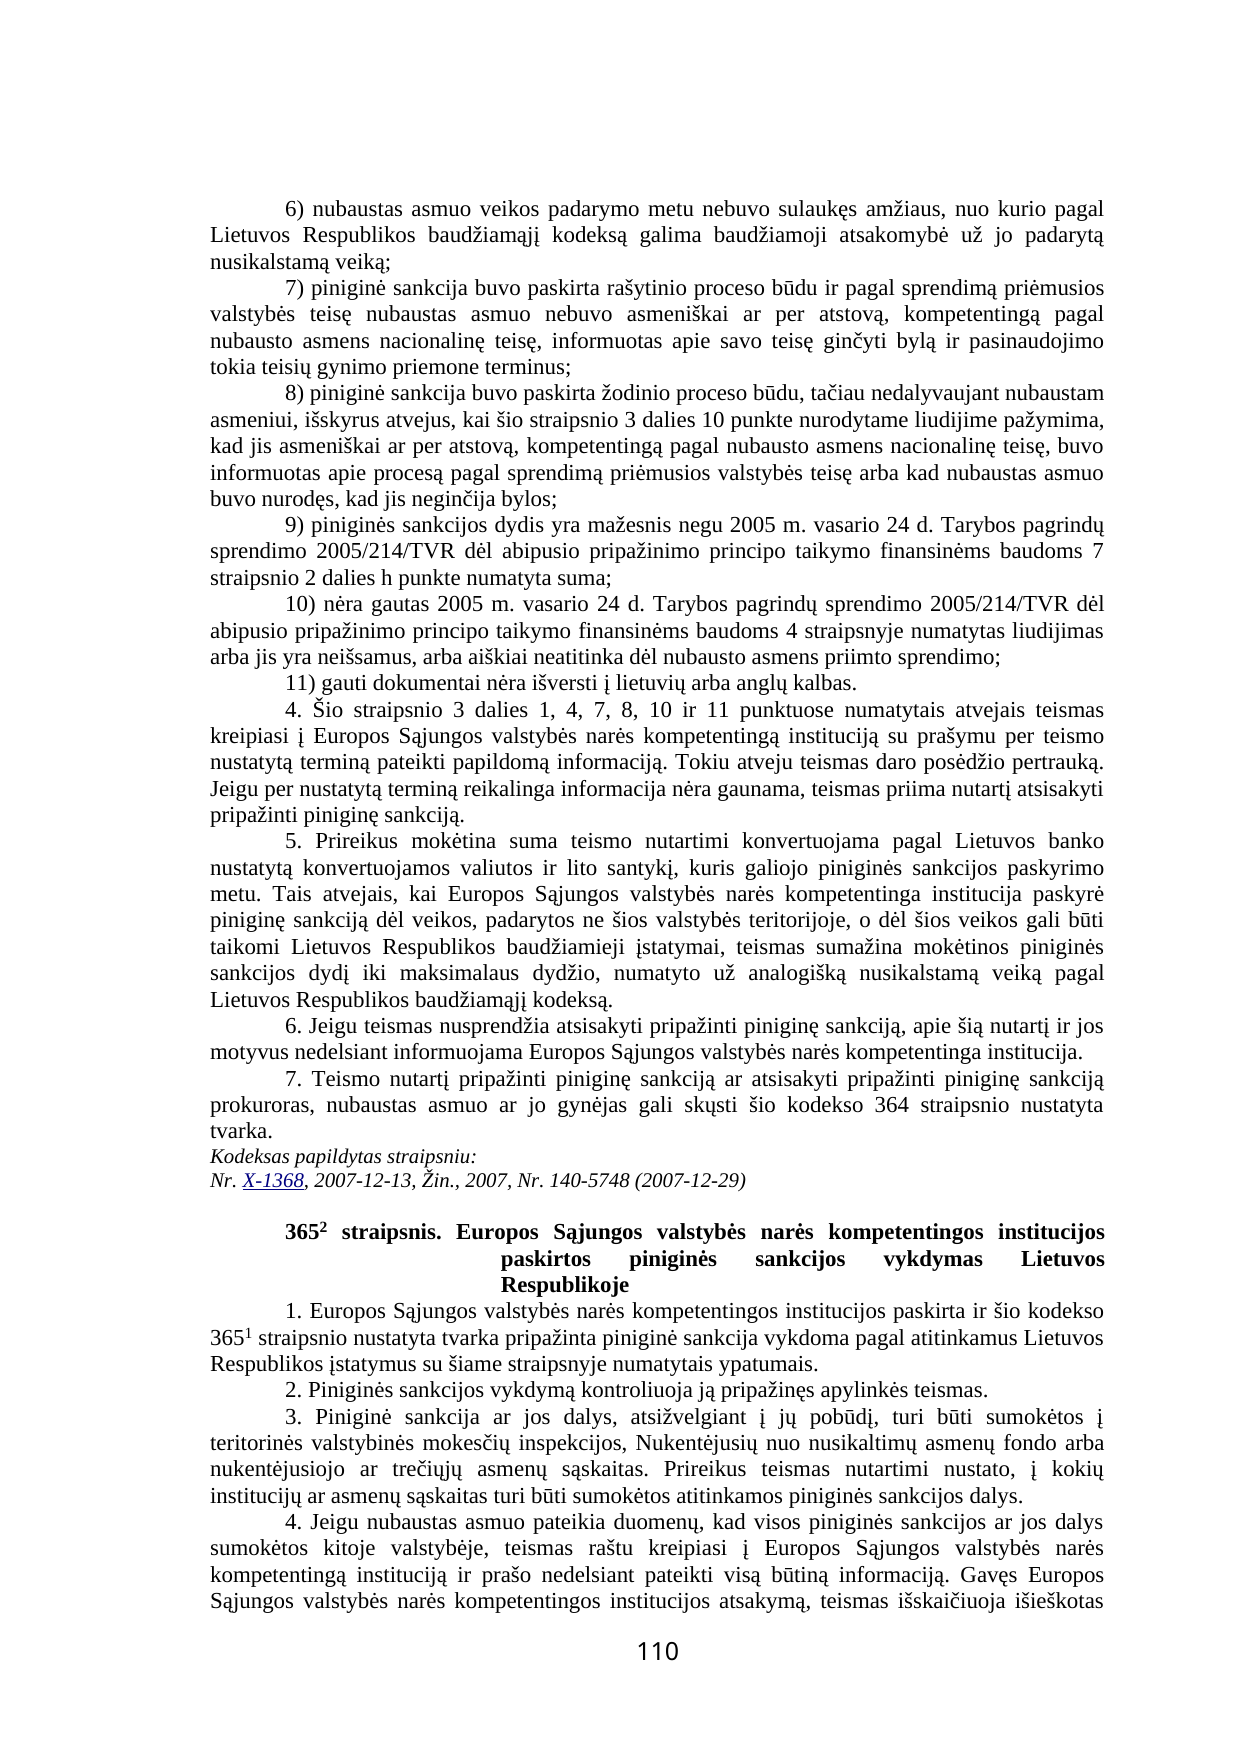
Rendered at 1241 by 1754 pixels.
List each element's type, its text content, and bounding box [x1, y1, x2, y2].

text Kodeksas papildytas straipsniu: [210, 1144, 1106, 1168]
text 11) gauti dokumentai nėra išversti į lietuvių arba anglų kalbas. [210, 669, 1106, 696]
text Nr. X-1368, 2007-12-13, Žin., 2007, Nr. 140-5748 (2007-12-29) [210, 1168, 1106, 1192]
text 3. Piniginė sankcija ar jos dalys, atsižvelgiant į jų pobūdį, turi būti sumokėtos į teritorinės valstybinės mokesčių inspekcijos, Nukentėjusių nuo nusikaltimų asmenų fondo arba nukentėjusiojo ar trečiųjų asmenų sąskaitas. Prireikus teismas nutartimi nustato, į kokių institucijų ar asmenų sąskaitas turi būti sumokėtos atitinkamos piniginės sankcijos dalys. [210, 1403, 1106, 1508]
text 8) piniginė sankcija buvo paskirta žodinio proceso būdu, tačiau nedalyvaujant nubaustam asmeniui, išskyrus atvejus, kai šio straipsnio 3 dalies 10 punkte nurodytame liudijime pažymima, kad jis asmeniškai ar per atstovą, kompetentingą pagal nubausto asmens nacionalinę teisę, buvo informuotas apie procesą pagal sprendimą priėmusios valstybės teisę arba kad nubaustas asmuo buvo nurodęs, kad jis neginčija bylos; [210, 379, 1106, 511]
text 1. Europos Sąjungos valstybės narės kompetentingos institucijos paskirta ir šio kodekso 3651 straipsnio nustatyta tvarka pripažinta piniginė sankcija vykdoma pagal atitinkamus Lietuvos Respublikos įstatymus su šiame straipsnyje numatytais ypatumais. [210, 1297, 1106, 1376]
text 4. Jeigu nubaustas asmuo pateikia duomenų, kad visos piniginės sankcijos ar jos dalys sumokėtos kitoje valstybėje, teismas raštu kreipiasi į Europos Sąjungos valstybės narės kompetentingą instituciją ir prašo nedelsiant pateikti visą būtiną informaciją. Gavęs Europos Sąjungos valstybės narės kompetentingos institucijos atsakymą, teismas išskaičiuoja išieškotas [210, 1508, 1106, 1613]
text 5. Prireikus mokėtina suma teismo nutartimi konvertuojama pagal Lietuvos banko nustatytą konvertuojamos valiutos ir lito santykį, kuris galiojo piniginės sankcijos paskyrimo metu. Tais atvejais, kai Europos Sąjungos valstybės narės kompetentinga institucija paskyrė piniginę sankciją dėl veikos, padarytos ne šios valstybės teritorijoje, o dėl šios veikos gali būti taikomi Lietuvos Respublikos baudžiamieji įstatymai, teismas sumažina mokėtinos piniginės sankcijos dydį iki maksimalaus dydžio, numatyto už analogišką nusikalstamą veiką pagal Lietuvos Respublikos baudžiamąjį kodeksą. [210, 827, 1106, 1012]
text 10) nėra gautas 2005 m. vasario 24 d. Tarybos pagrindų sprendimo 2005/214/TVR dėl abipusio pripažinimo principo taikymo finansinėms baudoms 4 straipsnyje numatytas liudijimas arba jis yra neišsamus, arba aiškiai neatitinka dėl nubausto asmens priimto sprendimo; [210, 590, 1106, 669]
text 9) piniginės sankcijos dydis yra mažesnis negu 2005 m. vasario 24 d. Tarybos pagrindų sprendimo 2005/214/TVR dėl abipusio pripažinimo principo taikymo finansinėms baudoms 7 straipsnio 2 dalies h punkte numatyta suma; [210, 511, 1106, 590]
text 2. Piniginės sankcijos vykdymą kontroliuoja ją pripažinęs apylinkės teismas. [210, 1376, 1106, 1403]
text 6. Jeigu teismas nusprendžia atsisakyti pripažinti piniginę sankciją, apie šią nutartį ir jos motyvus nedelsiant informuojama Europos Sąjungos valstybės narės kompetentinga institucija. [210, 1012, 1106, 1065]
text 7) piniginė sankcija buvo paskirta rašytinio proceso būdu ir pagal sprendimą priėmusios valstybės teisę nubaustas asmuo nebuvo asmeniškai ar per atstovą, kompetentingą pagal nubausto asmens nacionalinę teisę, informuotas apie savo teisę ginčyti bylą ir pasinaudojimo tokia teisių gynimo priemone terminus; [210, 274, 1106, 379]
text 4. Šio straipsnio 3 dalies 1, 4, 7, 8, 10 ir 11 punktuose numatytais atvejais teismas kreipiasi į Europos Sąjungos valstybės narės kompetentingą instituciją su prašymu per teismo nustatytą terminą pateikti papildomą informaciją. Tokiu atveju teismas daro posėdžio pertrauką. Jeigu per nustatytą terminą reikalinga informacija nėra gaunama, teismas priima nutartį atsisakyti pripažinti piniginę sankciją. [210, 696, 1106, 827]
text 3652 straipsnis. Europos Sąjungos valstybės narės kompetentingos institucijos paskirtos piniginės sankcijos vykdymas Lietuvos Respublikoje [285, 1218, 1106, 1297]
text 7. Teismo nutartį pripažinti piniginę sankciją ar atsisakyti pripažinti piniginę sankciją prokuroras, nubaustas asmuo ar jo gynėjas gali skųsti šio kodekso 364 straipsnio nustatyta tvarka. [210, 1065, 1106, 1144]
text 6) nubaustas asmuo veikos padarymo metu nebuvo sulaukęs amžiaus, nuo kurio pagal Lietuvos Respublikos baudžiamąjį kodeksą galima baudžiamoji atsakomybė už jo padarytą nusikalstamą veiką; [210, 195, 1106, 274]
